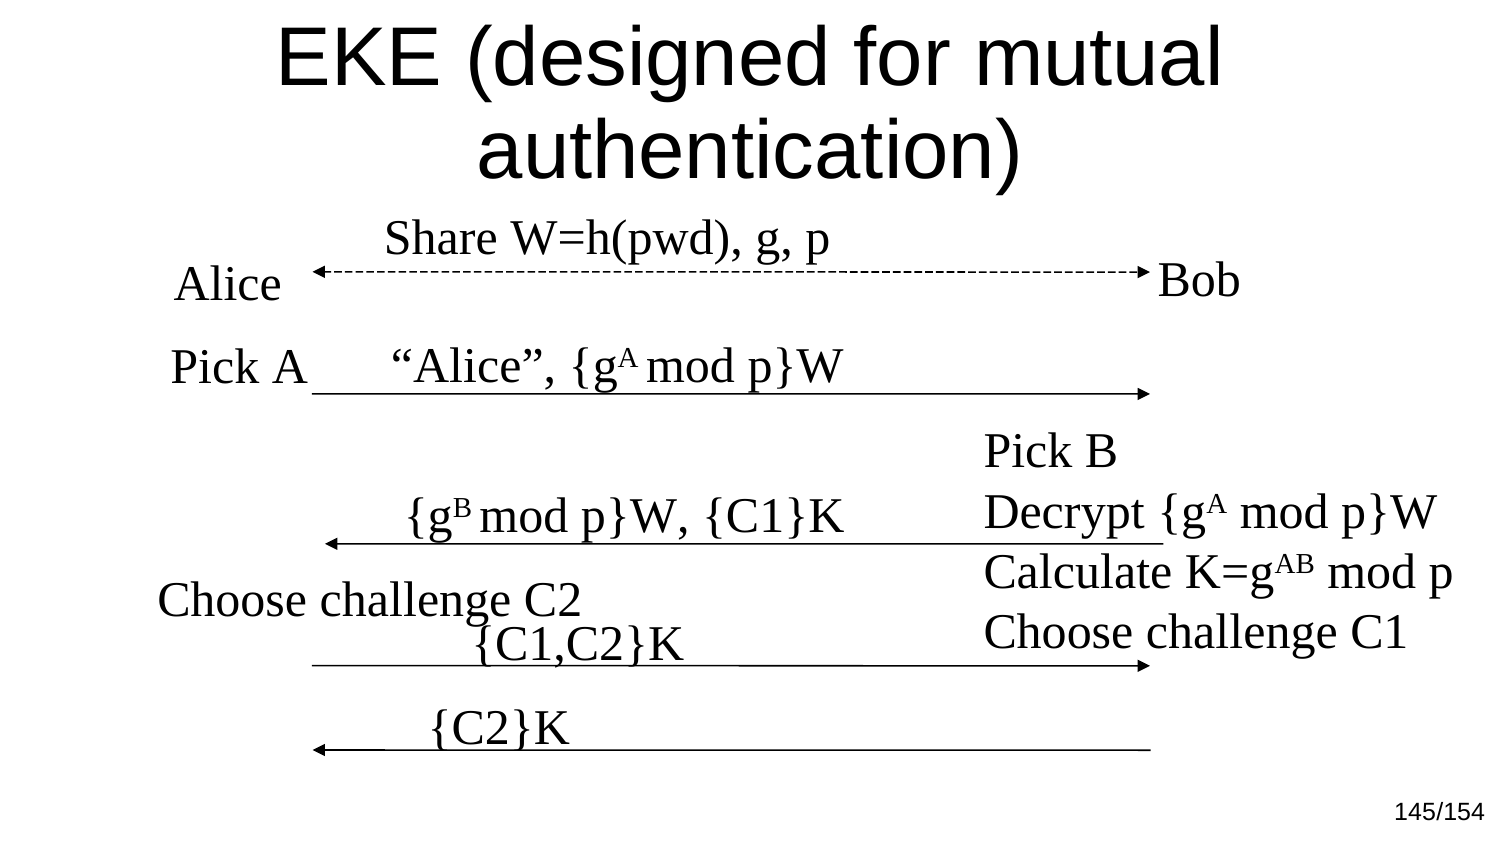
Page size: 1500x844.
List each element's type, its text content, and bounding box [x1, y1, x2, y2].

text_box Pick B Decrypt {gA mod p}W Calculate K=gAB mod p Choose challenge C1 [968, 414, 1469, 667]
title EKE (designed for mutual authentication) [75, 26, 1426, 183]
text_box {C2}K [412, 692, 586, 764]
text_box Share W=h(pwd), g, p [369, 202, 846, 274]
text_box Alice [158, 248, 298, 320]
text_box Choose challenge C2 [142, 564, 598, 636]
text_box {gB mod p}W, {C1}K [388, 480, 860, 552]
text_box {C1,C2}K [456, 607, 700, 680]
text_box “Alice”, {gA mod p}W [375, 330, 859, 402]
text_box Bob [1142, 243, 1257, 316]
text_box Pick A [155, 331, 324, 403]
